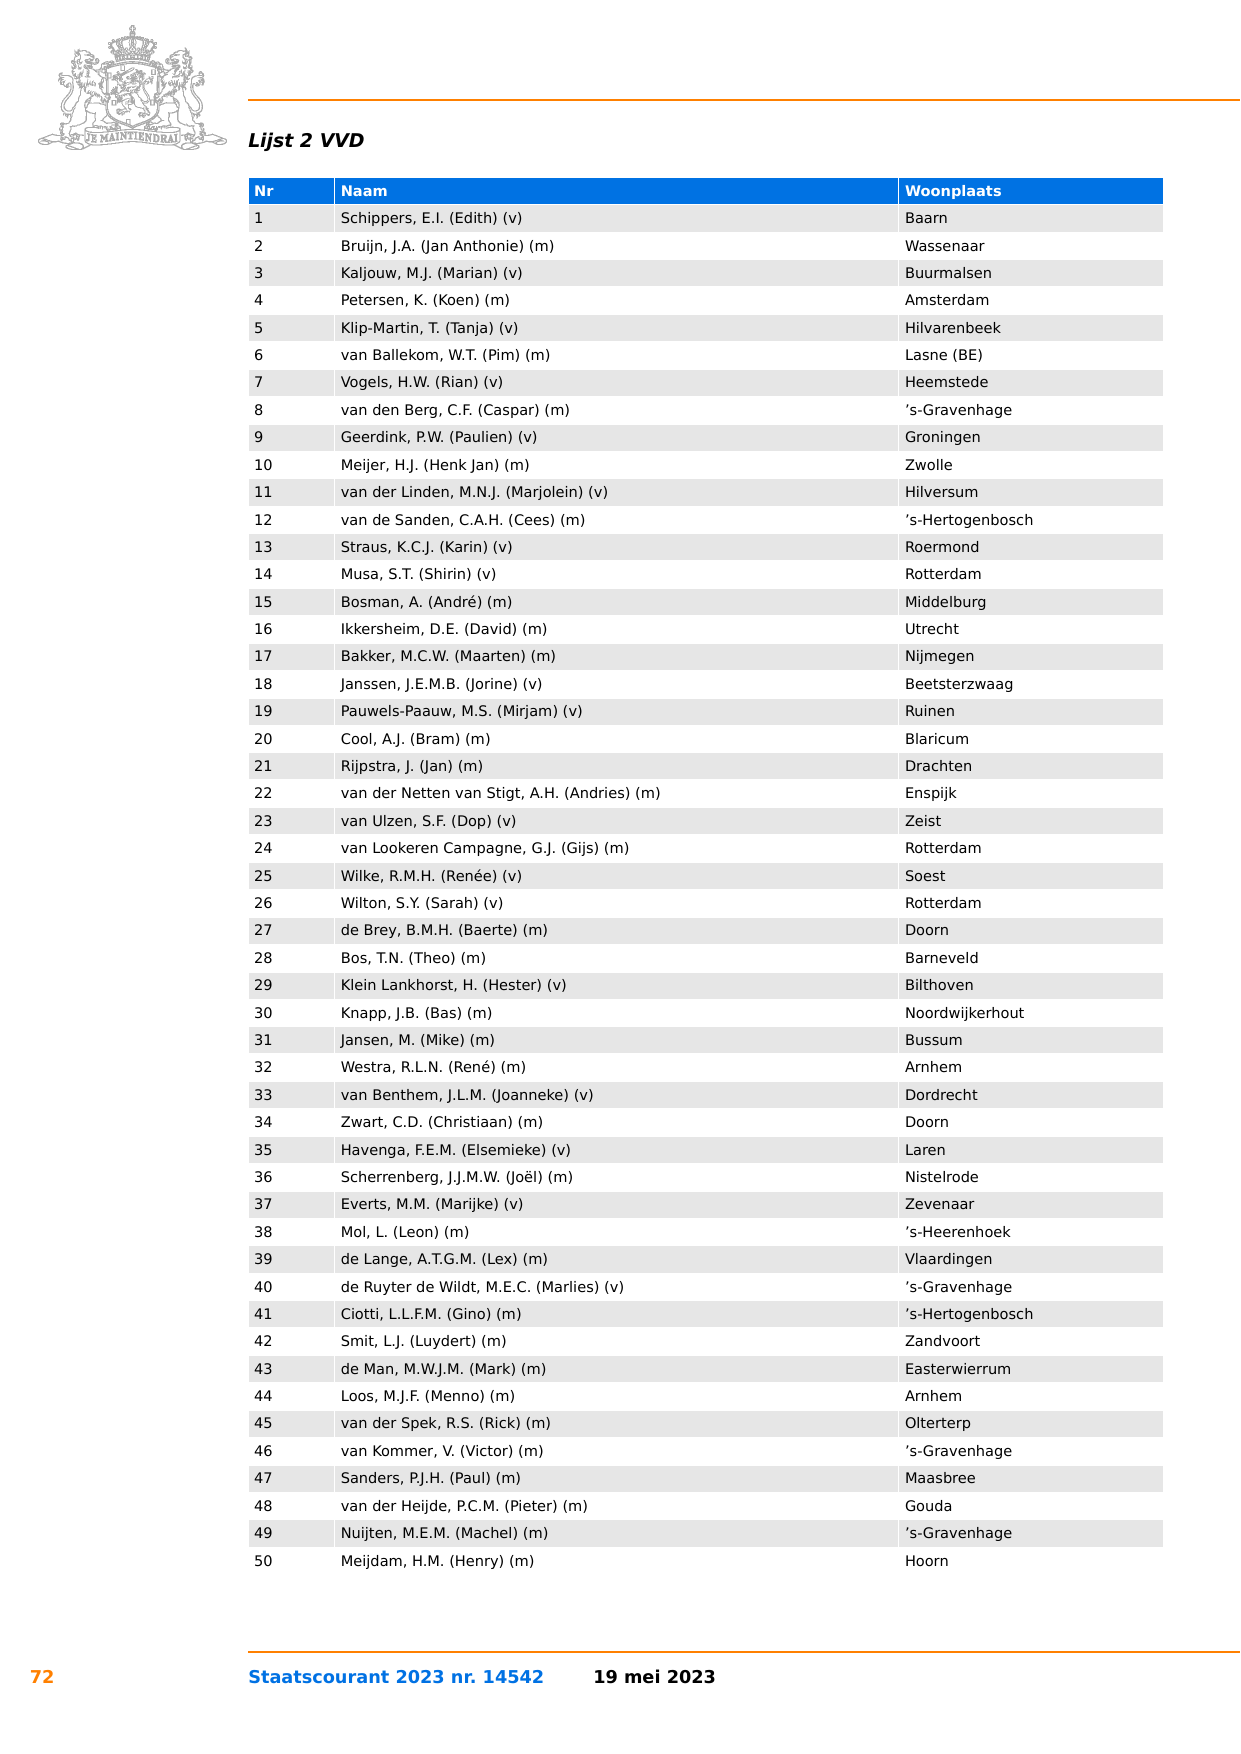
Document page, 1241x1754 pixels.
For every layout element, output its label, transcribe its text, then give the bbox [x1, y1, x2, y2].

table_cell Lasne (BE) [899, 342, 1163, 369]
table_cell 41 [249, 1301, 334, 1327]
table_cell Arnhem [899, 1383, 1163, 1410]
table_cell 37 [249, 1192, 334, 1218]
table_cell 8 [249, 397, 334, 423]
table_cell Meijer, H.J. (Henk Jan) (m) [335, 452, 898, 478]
table_cell Cool, A.J. (Bram) (m) [335, 726, 898, 752]
table_cell Loos, M.J.F. (Menno) (m) [335, 1383, 898, 1410]
table_cell Enspijk [899, 781, 1163, 807]
table_cell Zwolle [899, 452, 1163, 478]
table_cell 33 [249, 1082, 334, 1108]
table_cell van der Spek, R.S. (Rick) (m) [335, 1411, 898, 1437]
table_cell Amsterdam [899, 288, 1163, 314]
table_cell van Benthem, J.L.M. (Joanneke) (v) [335, 1082, 898, 1108]
table_cell Maasbree [899, 1466, 1163, 1492]
table_cell 38 [249, 1219, 334, 1245]
table_cell Utrecht [899, 616, 1163, 643]
table_cell Gouda [899, 1493, 1163, 1519]
table_cell 1 [249, 205, 334, 232]
table_cell Bruijn, J.A. (Jan Anthonie) (m) [335, 233, 898, 259]
table_cell 16 [249, 616, 334, 643]
table_cell Straus, K.C.J. (Karin) (v) [335, 534, 898, 560]
table_cell Klip-Martin, T. (Tanja) (v) [335, 315, 898, 341]
table_cell 4 [249, 288, 334, 314]
subtitle Lijst 2 VVD [248, 130, 1163, 152]
table_cell Roermond [899, 534, 1163, 560]
table_cell Rotterdam [899, 890, 1163, 917]
table_cell de Brey, B.M.H. (Baerte) (m) [335, 918, 898, 944]
table_cell Pauwels-Paauw, M.S. (Mirjam) (v) [335, 699, 898, 725]
table_cell ’s-Gravenhage [899, 1520, 1163, 1547]
table_cell 14 [249, 561, 334, 588]
table_cell ’s-Gravenhage [899, 1274, 1163, 1300]
table_cell 5 [249, 315, 334, 341]
table_cell Mol, L. (Leon) (m) [335, 1219, 898, 1245]
table_cell van der Netten van Stigt, A.H. (Andries) (m) [335, 781, 898, 807]
table_cell 3 [249, 260, 334, 286]
table_cell Bussum [899, 1027, 1163, 1053]
table_cell 35 [249, 1137, 334, 1163]
table_cell 11 [249, 479, 334, 506]
table_cell 46 [249, 1438, 334, 1464]
table_header Woonplaats [899, 178, 1163, 204]
table_cell Zwart, C.D. (Christiaan) (m) [335, 1109, 898, 1136]
table_cell Vogels, H.W. (Rian) (v) [335, 370, 898, 396]
table_cell Petersen, K. (Koen) (m) [335, 288, 898, 314]
table_cell Geerdink, P.W. (Paulien) (v) [335, 425, 898, 451]
table_cell Ikkersheim, D.E. (David) (m) [335, 616, 898, 643]
table_cell Meijdam, H.M. (Henry) (m) [335, 1548, 898, 1574]
table_cell Rotterdam [899, 561, 1163, 588]
table_cell Groningen [899, 425, 1163, 451]
table_cell Musa, S.T. (Shirin) (v) [335, 561, 898, 588]
table_cell 40 [249, 1274, 334, 1300]
table_cell 27 [249, 918, 334, 944]
table_cell 21 [249, 753, 334, 779]
table_cell 24 [249, 835, 334, 862]
table_cell Nistelrode [899, 1164, 1163, 1191]
table_cell 31 [249, 1027, 334, 1053]
table_cell 29 [249, 973, 334, 999]
table_cell 15 [249, 589, 334, 615]
table_header Naam [335, 178, 898, 204]
table_cell Vlaardingen [899, 1246, 1163, 1273]
table_cell 12 [249, 507, 334, 533]
table_cell de Ruyter de Wildt, M.E.C. (Marlies) (v) [335, 1274, 898, 1300]
table_cell Bos, T.N. (Theo) (m) [335, 945, 898, 971]
table_cell Hilvarenbeek [899, 315, 1163, 341]
table_cell 26 [249, 890, 334, 917]
table_cell van Kommer, V. (Victor) (m) [335, 1438, 898, 1464]
table_cell Jansen, M. (Mike) (m) [335, 1027, 898, 1053]
table_cell 6 [249, 342, 334, 369]
table_cell Barneveld [899, 945, 1163, 971]
table_cell ’s-Heerenhoek [899, 1219, 1163, 1245]
table_cell 25 [249, 863, 334, 889]
table_cell Klein Lankhorst, H. (Hester) (v) [335, 973, 898, 999]
table_header Nr [249, 178, 334, 204]
table_cell Wassenaar [899, 233, 1163, 259]
table_cell 44 [249, 1383, 334, 1410]
table_cell Bakker, M.C.W. (Maarten) (m) [335, 644, 898, 670]
table_cell Olterterp [899, 1411, 1163, 1437]
table_cell Havenga, F.E.M. (Elsemieke) (v) [335, 1137, 898, 1163]
table_cell Sanders, P.J.H. (Paul) (m) [335, 1466, 898, 1492]
table_cell Everts, M.M. (Marijke) (v) [335, 1192, 898, 1218]
table_cell Knapp, J.B. (Bas) (m) [335, 1000, 898, 1026]
table_cell Zandvoort [899, 1329, 1163, 1355]
table_cell 48 [249, 1493, 334, 1519]
table_cell 47 [249, 1466, 334, 1492]
table_cell 42 [249, 1329, 334, 1355]
table_cell 10 [249, 452, 334, 478]
table_cell van der Heijde, P.C.M. (Pieter) (m) [335, 1493, 898, 1519]
table_cell Baarn [899, 205, 1163, 232]
table_cell Kaljouw, M.J. (Marian) (v) [335, 260, 898, 286]
table_cell 50 [249, 1548, 334, 1574]
table_cell 45 [249, 1411, 334, 1437]
table_cell ’s-Hertogenbosch [899, 1301, 1163, 1327]
table_cell Zevenaar [899, 1192, 1163, 1218]
table_cell van Ballekom, W.T. (Pim) (m) [335, 342, 898, 369]
table_cell van Ulzen, S.F. (Dop) (v) [335, 808, 898, 834]
table_cell Wilke, R.M.H. (Renée) (v) [335, 863, 898, 889]
table_cell 19 [249, 699, 334, 725]
table_cell Drachten [899, 753, 1163, 779]
table_cell 17 [249, 644, 334, 670]
table_cell Rijpstra, J. (Jan) (m) [335, 753, 898, 779]
table_cell 2 [249, 233, 334, 259]
table_cell Middelburg [899, 589, 1163, 615]
table_cell Doorn [899, 918, 1163, 944]
table_cell 28 [249, 945, 334, 971]
table_cell Dordrecht [899, 1082, 1163, 1108]
table_cell Blaricum [899, 726, 1163, 752]
table_cell van der Linden, M.N.J. (Marjolein) (v) [335, 479, 898, 506]
table_cell Beetsterzwaag [899, 671, 1163, 697]
table_cell 22 [249, 781, 334, 807]
table_cell Westra, R.L.N. (René) (m) [335, 1055, 898, 1081]
table_cell Rotterdam [899, 835, 1163, 862]
table_cell Wilton, S.Y. (Sarah) (v) [335, 890, 898, 917]
table_cell Bosman, A. (André) (m) [335, 589, 898, 615]
table_cell Soest [899, 863, 1163, 889]
table_cell 23 [249, 808, 334, 834]
table_cell Bilthoven [899, 973, 1163, 999]
table_cell 49 [249, 1520, 334, 1547]
table_cell ’s-Gravenhage [899, 1438, 1163, 1464]
table_cell Buurmalsen [899, 260, 1163, 286]
table_cell 7 [249, 370, 334, 396]
table_cell Laren [899, 1137, 1163, 1163]
table_cell Heemstede [899, 370, 1163, 396]
table_cell 36 [249, 1164, 334, 1191]
table_cell de Lange, A.T.G.M. (Lex) (m) [335, 1246, 898, 1273]
table_cell van Lookeren Campagne, G.J. (Gijs) (m) [335, 835, 898, 862]
table_cell Arnhem [899, 1055, 1163, 1081]
table_cell Ruinen [899, 699, 1163, 725]
table_cell Nuijten, M.E.M. (Machel) (m) [335, 1520, 898, 1547]
table_cell Noordwijkerhout [899, 1000, 1163, 1026]
table_cell Hilversum [899, 479, 1163, 506]
table_cell 34 [249, 1109, 334, 1136]
table_cell Ciotti, L.L.F.M. (Gino) (m) [335, 1301, 898, 1327]
table_cell Hoorn [899, 1548, 1163, 1574]
table_cell 30 [249, 1000, 334, 1026]
table_cell 43 [249, 1356, 334, 1382]
table_cell 32 [249, 1055, 334, 1081]
table_cell van de Sanden, C.A.H. (Cees) (m) [335, 507, 898, 533]
table_cell Smit, L.J. (Luydert) (m) [335, 1329, 898, 1355]
table_cell Schippers, E.I. (Edith) (v) [335, 205, 898, 232]
table_cell 18 [249, 671, 334, 697]
table_cell Doorn [899, 1109, 1163, 1136]
table_cell Janssen, J.E.M.B. (Jorine) (v) [335, 671, 898, 697]
table_cell 13 [249, 534, 334, 560]
table_cell Zeist [899, 808, 1163, 834]
table_cell Easterwierrum [899, 1356, 1163, 1382]
table_cell 39 [249, 1246, 334, 1273]
table_cell Nijmegen [899, 644, 1163, 670]
table_cell de Man, M.W.J.M. (Mark) (m) [335, 1356, 898, 1382]
table_cell 9 [249, 425, 334, 451]
table_cell ’s-Hertogenbosch [899, 507, 1163, 533]
table_cell van den Berg, C.F. (Caspar) (m) [335, 397, 898, 423]
table_cell ’s-Gravenhage [899, 397, 1163, 423]
picture [38, 25, 227, 150]
table_cell Scherrenberg, J.J.M.W. (Joël) (m) [335, 1164, 898, 1191]
table_cell 20 [249, 726, 334, 752]
